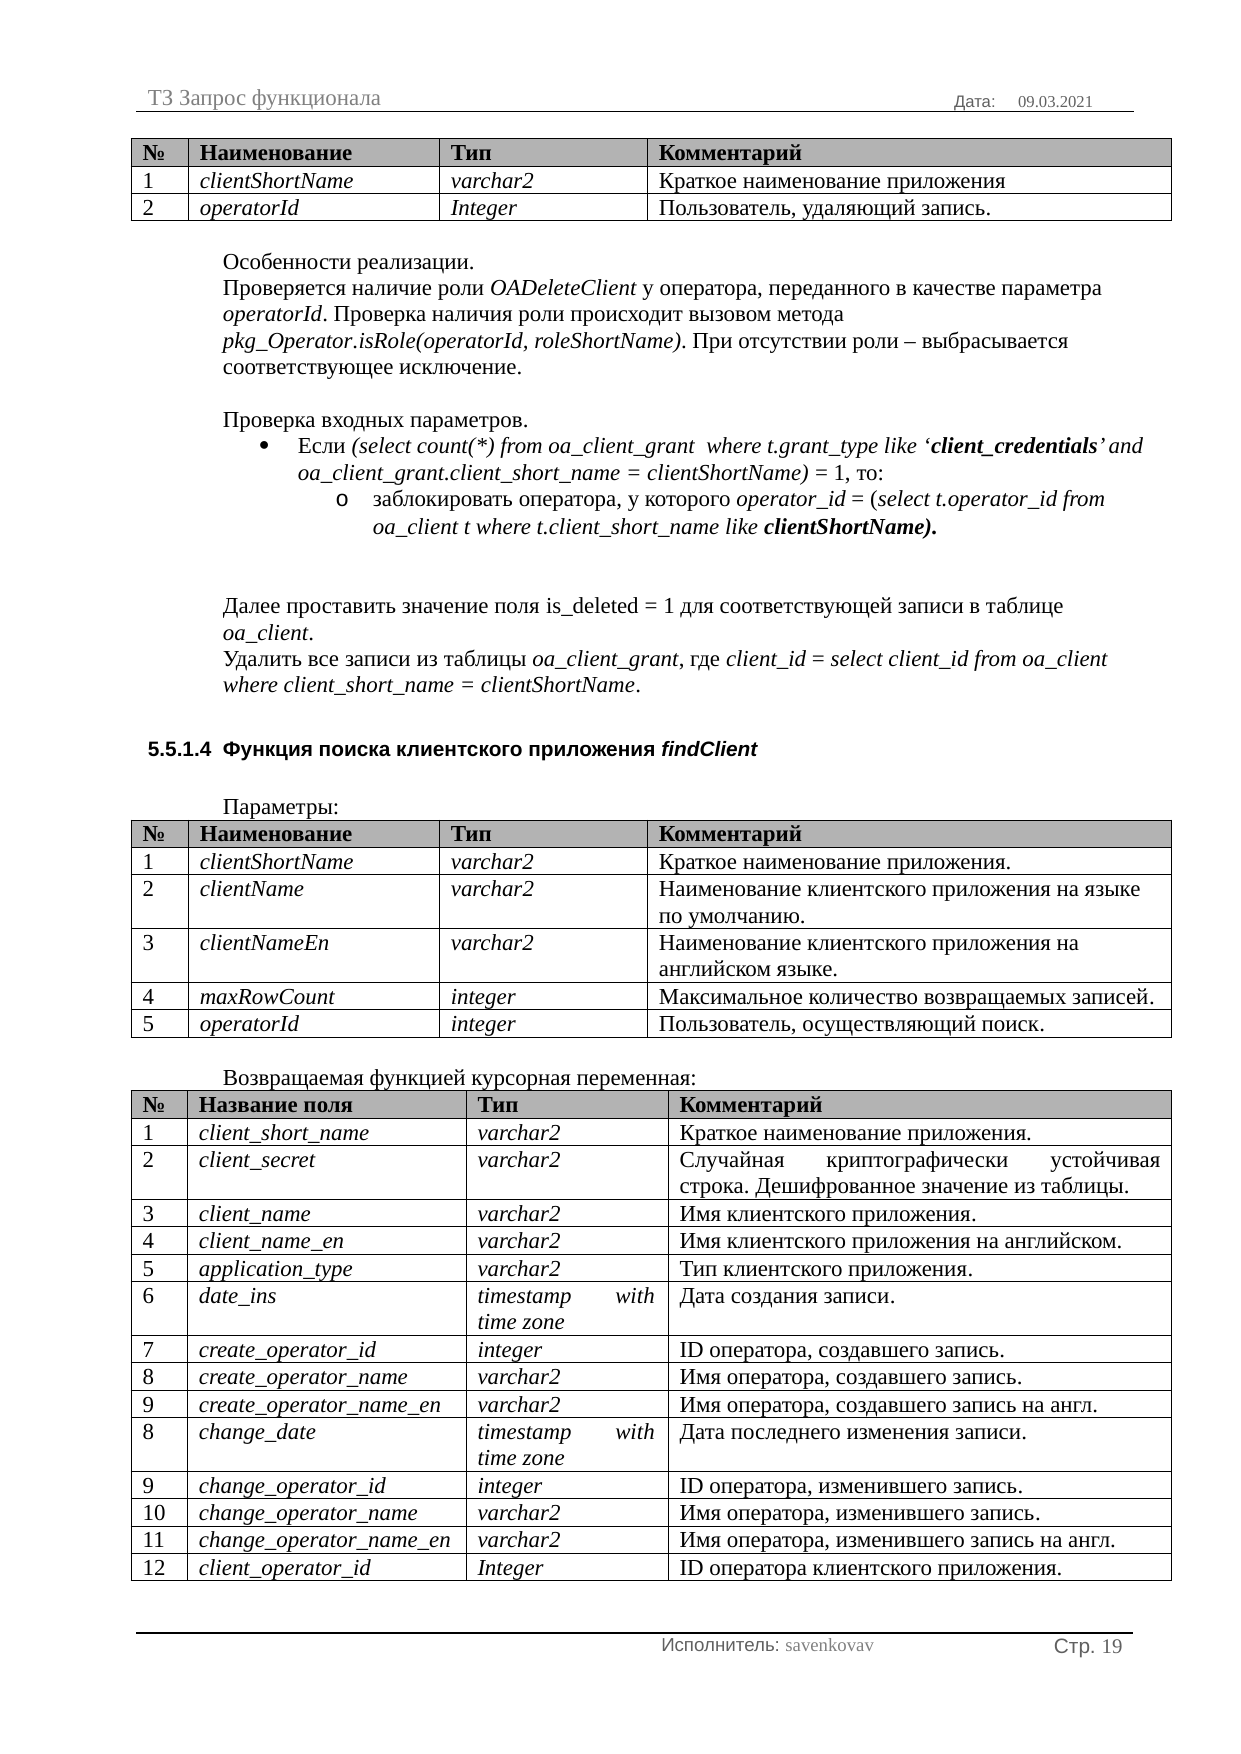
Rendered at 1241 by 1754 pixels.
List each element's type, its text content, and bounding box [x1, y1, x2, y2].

table_header Тип [440, 821, 647, 847]
table_cell varchar2 [467, 1255, 668, 1281]
table_cell varchar2 [440, 875, 647, 928]
table_cell 8 [132, 1418, 187, 1471]
table_cell clientNameEn [189, 929, 439, 982]
table_cell varchar2 [467, 1391, 668, 1417]
table_cell 5 [132, 1255, 187, 1281]
table_cell Краткое наименование приложения. [648, 848, 1171, 874]
table_cell 2 [132, 1146, 187, 1199]
table_cell Краткое наименование приложения. [669, 1119, 1171, 1145]
table_cell Имя оператора, создавшего запись. [669, 1363, 1171, 1389]
table_cell 9 [132, 1391, 187, 1417]
table_cell Тип клиентского приложения. [669, 1255, 1171, 1281]
table_cell Дата создания записи. [669, 1282, 1171, 1335]
table_cell 3 [132, 1200, 187, 1226]
table_cell Имя оператора, изменившего запись на англ. [669, 1527, 1171, 1553]
table_cell varchar2 [467, 1227, 668, 1254]
table_header Комментарий [648, 821, 1171, 847]
table_cell varchar2 [467, 1527, 668, 1553]
table_cell 7 [132, 1336, 187, 1362]
text Параметры: [223, 793, 1152, 819]
text Далее проставить значение поля is_deleted = 1 для соответствующей записи в таблице oa_client. [223, 592, 1152, 645]
table_header Тип [467, 1091, 668, 1118]
table_cell varchar2 [440, 929, 647, 982]
table_cell Дата последнего изменения записи. [669, 1418, 1171, 1471]
table_cell Максимальное количество возвращаемых записей. [648, 983, 1171, 1009]
table_header Тип [440, 139, 647, 166]
table_header № [132, 1091, 187, 1118]
table_header Комментарий [648, 139, 1171, 166]
table_cell 1 [132, 167, 188, 193]
table_cell Integer [467, 1554, 668, 1580]
table_cell Случайная криптографически устойчивая строка. Дешифрованное значение из таблицы. [669, 1146, 1171, 1199]
table_cell client_name [188, 1200, 466, 1226]
table_cell 11 [132, 1527, 187, 1553]
text Проверяется наличие роли OADeleteClient у оператора, переданного в качестве параметра operatorId. Проверка наличия роли происходит вызовом метода pkg_Operator.isRole(operatorId, roleShortName). При отсутствии роли – выбрасывается соответствующее исключение. [223, 274, 1152, 379]
table_cell date_ins [188, 1282, 466, 1335]
text Удалить все записи из таблицы oa_client_grant, где client_id = select client_id from oa_client where client_short_name = clientShortName. [223, 645, 1152, 698]
table_cell 2 [132, 194, 188, 220]
table_cell Имя оператора, изменившего запись. [669, 1499, 1171, 1526]
table_cell Integer [440, 194, 647, 220]
table_cell varchar2 [467, 1499, 668, 1526]
table_cell 9 [132, 1472, 187, 1498]
table_cell Имя оператора, создавшего запись на англ. [669, 1391, 1171, 1417]
table_header Комментарий [669, 1091, 1171, 1118]
table_cell change_operator_name [188, 1499, 466, 1526]
table_cell 8 [132, 1363, 187, 1389]
table_cell Наименование клиентского приложения на английском языке. [648, 929, 1171, 982]
table_cell Краткое наименование приложения [648, 167, 1171, 193]
table_header Название поля [188, 1091, 466, 1118]
table_cell varchar2 [467, 1200, 668, 1226]
table_cell client_short_name [188, 1119, 466, 1145]
list Если (select count(*) from oa_client_grant where t.grant_type like ‘client_credentials’ and oa_client_grant.client_short_name = clientShortName) = 1, то: [260, 432, 1152, 485]
table_cell 5 [132, 1010, 188, 1037]
table_cell clientName [189, 875, 439, 928]
table_cell integer [440, 1010, 647, 1037]
table_cell client_secret [188, 1146, 466, 1199]
table_cell clientShortName [189, 848, 439, 874]
table_cell change_operator_name_en [188, 1527, 466, 1553]
table_cell 10 [132, 1499, 187, 1526]
table_cell varchar2 [467, 1363, 668, 1389]
table_header № [132, 821, 188, 847]
table_cell Наименование клиентского приложения на языке по умолчанию. [648, 875, 1171, 928]
subtitle Функция поиска клиентского приложения findClient [148, 737, 1152, 761]
table_cell maxRowCount [189, 983, 439, 1009]
table_cell varchar2 [467, 1146, 668, 1199]
table_header Наименование [189, 821, 439, 847]
table_cell timestamp with time zone [467, 1418, 668, 1471]
table_cell operatorId [189, 1010, 439, 1037]
list заблокировать оператора, у которого operator_id = (select t.operator_id from oa_client t where t.client_short_name like clientShortName). [335, 485, 1152, 539]
table_cell 4 [132, 983, 188, 1009]
table_header № [132, 139, 188, 166]
table_cell integer [440, 983, 647, 1009]
table_cell timestamp with time zone [467, 1282, 668, 1335]
table_cell clientShortName [189, 167, 439, 193]
table_cell create_operator_id [188, 1336, 466, 1362]
table_cell create_operator_name_en [188, 1391, 466, 1417]
table_cell varchar2 [467, 1119, 668, 1145]
table_cell Имя клиентского приложения на английском. [669, 1227, 1171, 1254]
table_cell application_type [188, 1255, 466, 1281]
text Особенности реализации. [223, 248, 1152, 274]
table_cell varchar2 [440, 167, 647, 193]
text Возвращаемая функцией курсорная переменная: [223, 1064, 1152, 1090]
table_cell client_operator_id [188, 1554, 466, 1580]
table_cell 4 [132, 1227, 187, 1254]
table_cell 6 [132, 1282, 187, 1335]
table_cell client_name_en [188, 1227, 466, 1254]
table_cell varchar2 [440, 848, 647, 874]
table_cell ID оператора, создавшего запись. [669, 1336, 1171, 1362]
table_cell Пользователь, удаляющий запись. [648, 194, 1171, 220]
text Проверка входных параметров. [223, 406, 1152, 432]
table_cell 1 [132, 848, 188, 874]
table_cell Имя клиентского приложения. [669, 1200, 1171, 1226]
table_cell 1 [132, 1119, 187, 1145]
table_cell change_operator_id [188, 1472, 466, 1498]
table_cell integer [467, 1472, 668, 1498]
table_header Наименование [189, 139, 439, 166]
table_cell change_date [188, 1418, 466, 1471]
table_cell operatorId [189, 194, 439, 220]
table_cell Пользователь, осуществляющий поиск. [648, 1010, 1171, 1037]
table_cell 3 [132, 929, 188, 982]
table_cell ID оператора, изменившего запись. [669, 1472, 1171, 1498]
table_cell 2 [132, 875, 188, 928]
table_cell ID оператора клиентского приложения. [669, 1554, 1171, 1580]
table_cell create_operator_name [188, 1363, 466, 1389]
table_cell 12 [132, 1554, 187, 1580]
table_cell integer [467, 1336, 668, 1362]
